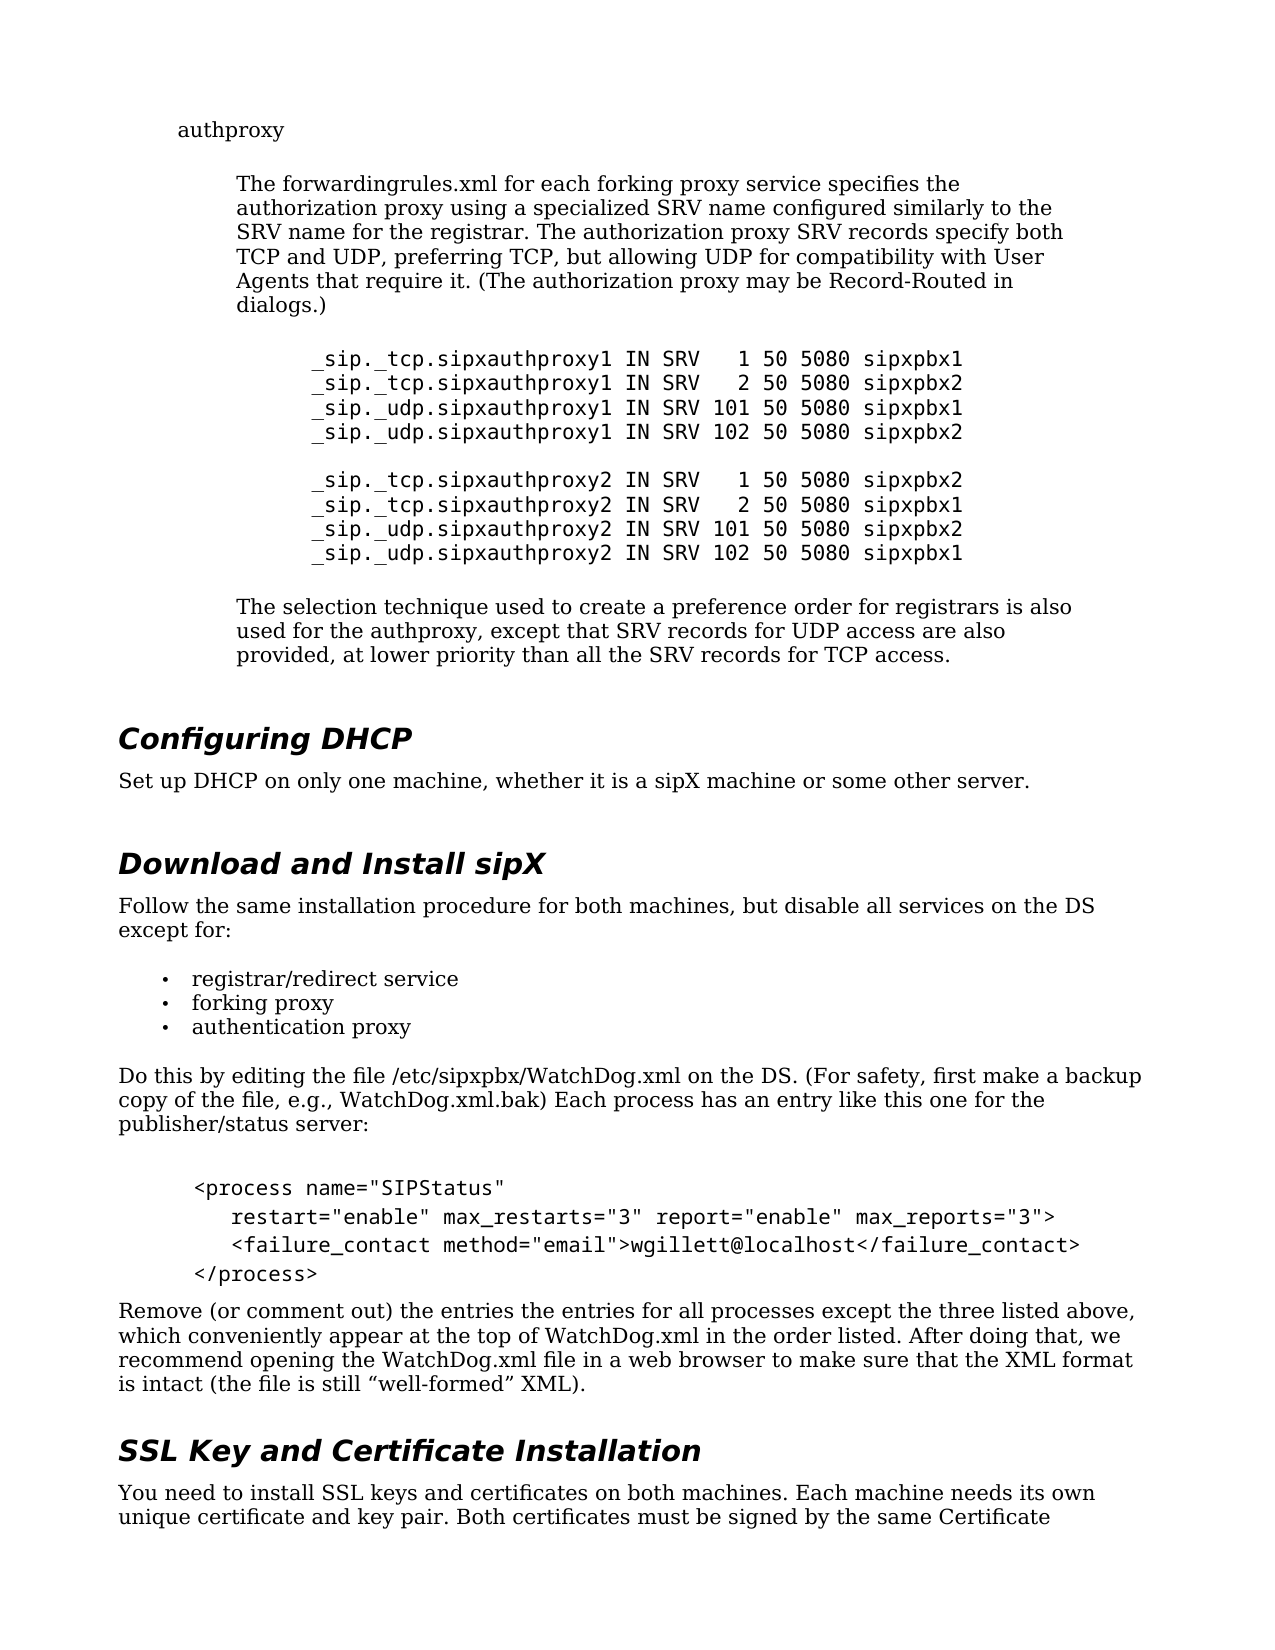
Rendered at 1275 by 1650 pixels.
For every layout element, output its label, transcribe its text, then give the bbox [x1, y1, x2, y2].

text _sip._tcp.sipxauthproxy2 IN SRV 1 50 5080 sipxpbx2 [236, 468, 1098, 493]
text _sip._udp.sipxauthproxy2 IN SRV 102 50 5080 sipxpbx1 [236, 541, 1098, 565]
subtitle Download and Install sipX [118, 847, 1157, 881]
text Do this by editing the file /etc/sipxpbx/WatchDog.xml on the DS. (For safety, first make a backup copy of the file, e.g., WatchDog.xml.bak) Each process has an entry like this one for the publisher/status server: [118, 1064, 1157, 1137]
subtitle Configuring DHCP [118, 722, 1157, 756]
text <failure_contact method="email">wgillett@localhost</failure_contact> [118, 1230, 1157, 1259]
text _sip._tcp.sipxauthproxy2 IN SRV 2 50 5080 sipxpbx1 [236, 493, 1098, 517]
text _sip._udp.sipxauthproxy2 IN SRV 101 50 5080 sipxpbx2 [236, 517, 1098, 541]
list registrar/redirect service [162, 967, 1157, 991]
text _sip._udp.sipxauthproxy1 IN SRV 102 50 5080 sipxpbx2 [236, 420, 1098, 444]
subtitle authproxy [177, 118, 1098, 142]
list Set up DHCP on only one machine, whether it is a sipX machine or some other server. [118, 769, 1098, 793]
text _sip._tcp.sipxauthproxy1 IN SRV 2 50 5080 sipxpbx2 [236, 371, 1098, 396]
text Remove (or comment out) the entries the entries for all processes except the three listed above, which conveniently appear at the top of WatchDog.xml in the order listed. After doing that, we recommend opening the WatchDog.xml file in a web browser to make sure that the XML format is intact (the file is still “well-formed” XML). [118, 1299, 1157, 1397]
list The forwardingrules.xml for each forking proxy service specifies the authorization proxy using a specialized SRV name configured similarly to the SRV name for the registrar. The authorization proxy SRV records specify both TCP and UDP, preferring TCP, but allowing UDP for compatibility with User Agents that require it. (The authorization proxy may be Record-Routed in dialogs.) [236, 172, 1098, 317]
subtitle SSL Key and Certificate Installation [118, 1434, 1157, 1468]
text </process> [118, 1259, 1157, 1287]
list authentication proxy [162, 1015, 1157, 1039]
list forking proxy [162, 991, 1157, 1015]
text Follow the same installation procedure for both machines, but disable all services on the DS except for: [118, 894, 1157, 942]
text restart="enable" max_restarts="3" report="enable" max_reports="3"> [118, 1202, 1157, 1230]
text You need to install SSL keys and certificates on both machines. Each machine needs its own unique certificate and key pair. Both certificates must be signed by the same Certificate [118, 1481, 1157, 1529]
list The selection technique used to create a preference order for registrars is also used for the authproxy, except that SRV records for UDP access are also provided, at lower priority than all the SRV records for TCP access. [236, 595, 1098, 668]
text _sip._tcp.sipxauthproxy1 IN SRV 1 50 5080 sipxpbx1 [236, 347, 1098, 371]
text _sip._udp.sipxauthproxy1 IN SRV 101 50 5080 sipxpbx1 [236, 396, 1098, 420]
text <process name="SIPStatus" [118, 1173, 1157, 1202]
